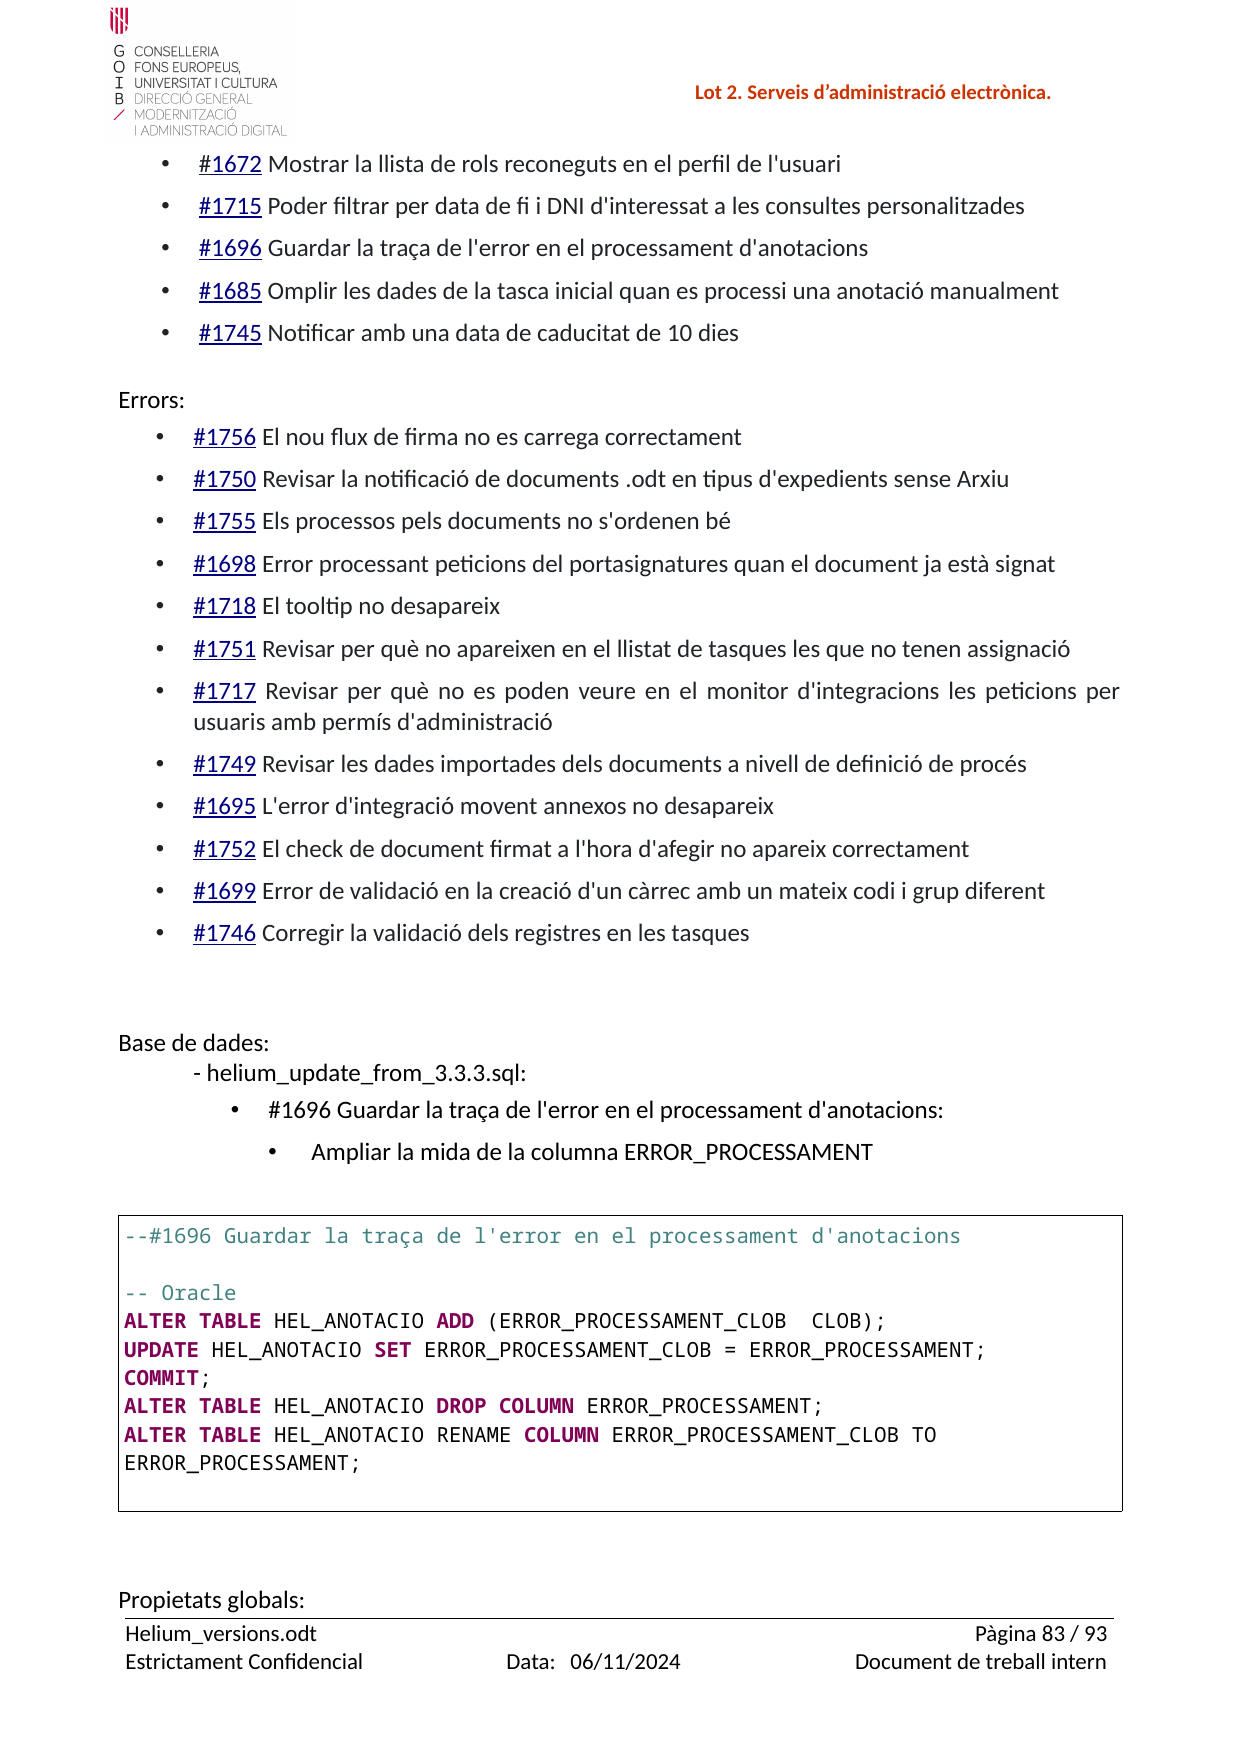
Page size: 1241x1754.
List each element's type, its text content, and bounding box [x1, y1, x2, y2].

list #1718 El tooltip no desapareix [156, 590, 1122, 621]
list Ampliar la mida de la columna ERROR_PROCESSAMENT [268, 1136, 1122, 1167]
list #1695 L'error d'integració movent annexos no desapareix [156, 790, 1122, 821]
list #1699 Error de validació en la creació d'un càrrec amb un mateix codi i grup diferent [156, 875, 1122, 906]
text Base de dades: [118, 1027, 1122, 1057]
list #1756 El nou flux de firma no es carrega correctament [156, 421, 1122, 451]
list #1717 Revisar per què no es poden veure en el monitor d'integracions les peticions per usuaris amb permís d'administració [156, 675, 1122, 736]
list #1685 Omplir les dades de la tasca inicial quan es processi una anotació manualment [161, 275, 1122, 305]
text Propietats globals: [118, 1584, 1122, 1615]
list #1749 Revisar les dades importades dels documents a nivell de definició de procés [156, 748, 1122, 778]
list #1698 Error processant peticions del portasignatures quan el document ja està signat [156, 548, 1122, 578]
table_header --#1696 Guardar la traça de l'error en el processament d'anotacions -- Oracle ALTER TABLE HEL_ANOTACIO ADD (ERROR_PROCESSAMENT_CLOB CLOB); UPDATE HEL_ANOTACIO SET ERROR_PROCESSAMENT_CLOB = ERROR_PROCESSAMENT; COMMIT; ALTER TABLE HEL_ANOTACIO DROP COLUMN ERROR_PROCESSAMENT; ALTER TABLE HEL_ANOTACIO RENAME COLUMN ERROR_PROCESSAMENT_CLOB TO ERROR_PROCESSAMENT; [119, 1216, 1122, 1511]
list #1750 Revisar la notificació de documents .odt en tipus d'expedients sense Arxiu [156, 463, 1122, 494]
list #1696 Guardar la traça de l'error en el processament d'anotacions: [231, 1094, 1122, 1124]
list #1755 Els processos pels documents no s'ordenen bé [156, 506, 1122, 536]
text Errors: [118, 384, 1122, 415]
list #1746 Corregir la validació dels registres en les tasques [156, 918, 1122, 948]
list #1751 Revisar per què no apareixen en el llistat de tasques les que no tenen assignació [156, 633, 1122, 663]
text - helium_update_from_3.3.3.sql: [118, 1057, 1122, 1088]
list #1672 Mostrar la llista de rols reconeguts en el perfil de l'usuari [161, 148, 1122, 178]
list #1696 Guardar la traça de l'error en el processament d'anotacions [161, 232, 1122, 263]
list #1745 Notificar amb una data de caducitat de 10 dies [161, 317, 1122, 348]
list #1715 Poder filtrar per data de fi i DNI d'interessat a les consultes personalitzades [161, 190, 1122, 221]
picture [100, 0, 297, 144]
list #1752 El check de document firmat a l'hora d'afegir no apareix correctament [156, 833, 1122, 863]
